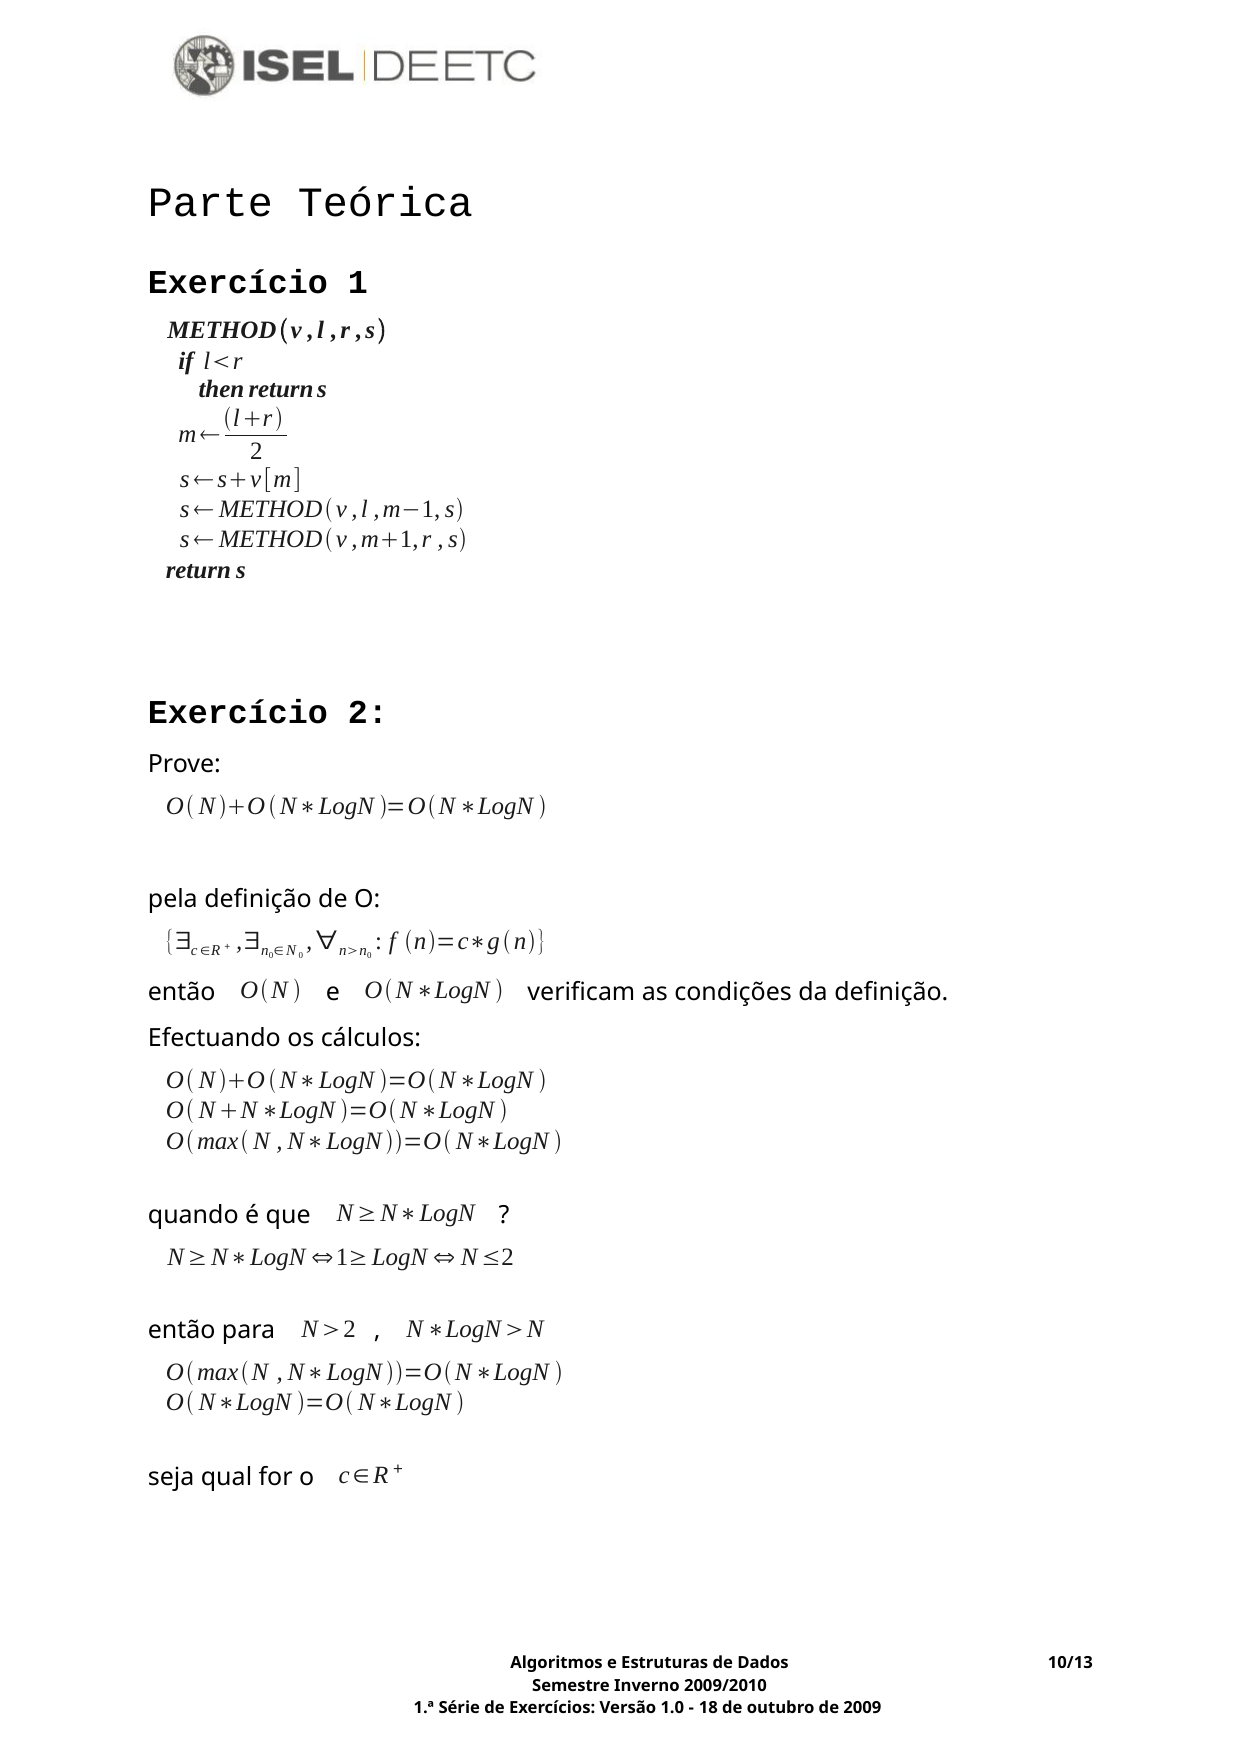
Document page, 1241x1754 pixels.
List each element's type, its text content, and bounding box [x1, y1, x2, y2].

subtitle Exercício 2: [148, 696, 1093, 733]
subtitle Exercício 1 [148, 266, 1093, 304]
text seja qual for o [148, 1458, 1093, 1493]
text então e verificam as condições da definição. [148, 973, 1093, 1008]
text então para , [148, 1312, 1093, 1346]
subtitle Parte Teórica [148, 181, 1093, 228]
text pela definição de O: [148, 880, 1093, 914]
text Efectuando os cálculos: [148, 1020, 1093, 1054]
text Prove: [148, 746, 1093, 780]
picture [164, 20, 566, 121]
text quando é que ? [148, 1197, 1093, 1231]
